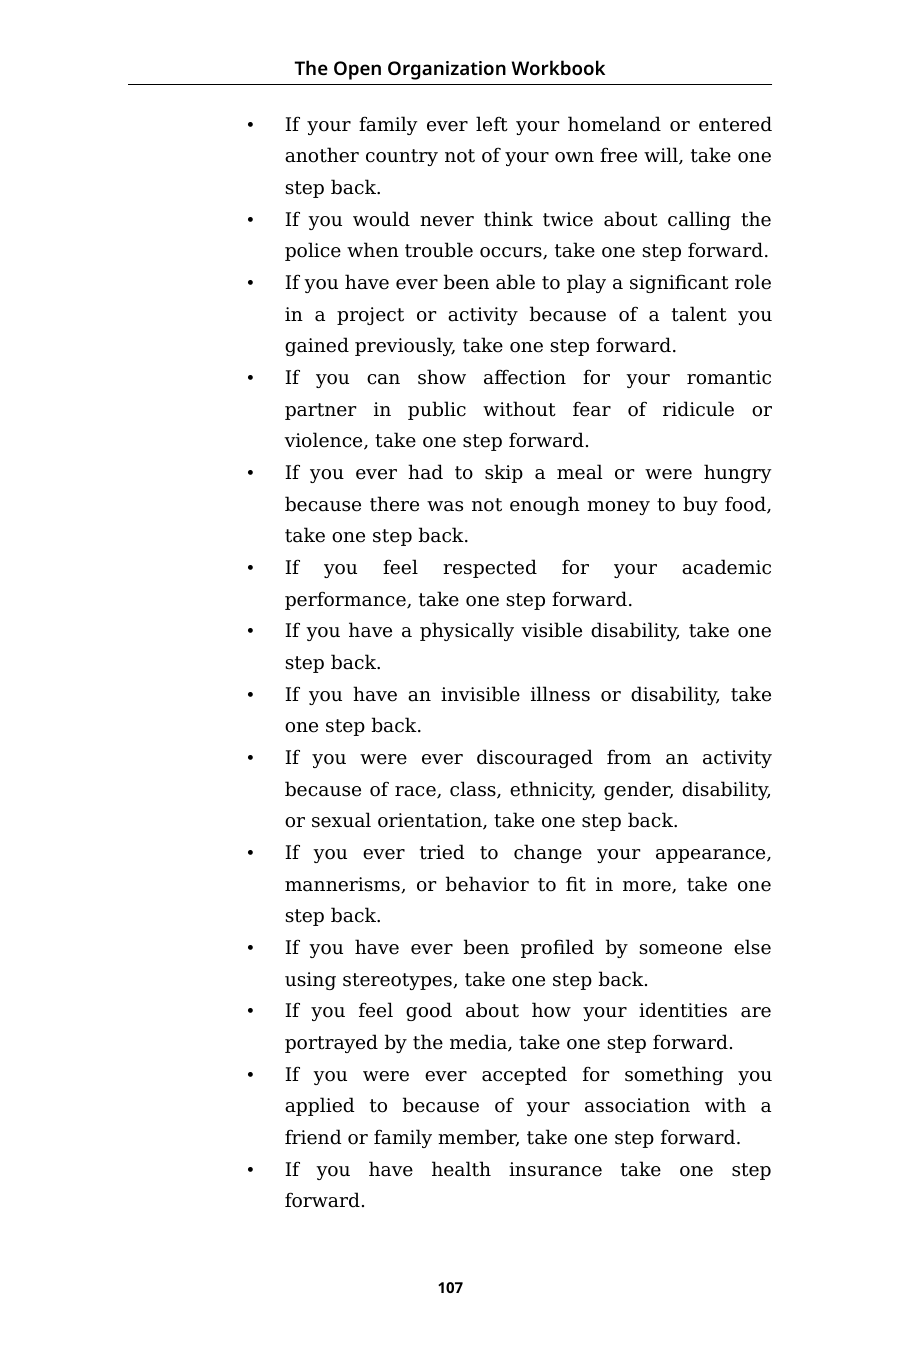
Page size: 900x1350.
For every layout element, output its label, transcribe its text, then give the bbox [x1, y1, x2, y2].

list If you feel respected for your academic performance, take one step forward. [247, 557, 772, 611]
list If you ever tried to change your appearance, mannerisms, or behavior to fit in more, take one step back. [247, 842, 772, 927]
list If you have ever been able to play a significant role in a project or activity because of a talent you gained previously, take one step forward. [247, 272, 772, 357]
list If you were ever discouraged from an activity because of race, class, ethnicity, gender, disability, or sexual orientation, take one step back. [247, 747, 772, 832]
list If you have ever been profiled by someone else using stereotypes, take one step back. [247, 937, 772, 991]
list If your family ever left your homeland or entered another country not of your own free will, take one step back. [247, 114, 772, 199]
list If you can show affection for your romantic partner in public without fear of ridicule or violence, take one step forward. [247, 367, 772, 452]
list If you have health insurance take one step forward. [247, 1159, 772, 1212]
list If you feel good about how your identities are portrayed by the media, take one step forward. [247, 1001, 772, 1054]
list If you ever had to skip a meal or were hungry because there was not enough money to buy food, take one step back. [247, 462, 772, 547]
list If you have a physically visible disability, take one step back. [247, 621, 772, 674]
list If you would never think twice about calling the police when trouble occurs, take one step forward. [247, 209, 772, 262]
list If you have an invisible illness or disability, take one step back. [247, 684, 772, 737]
list If you were ever accepted for something you applied to because of your association with a friend or family member, take one step forward. [247, 1064, 772, 1149]
